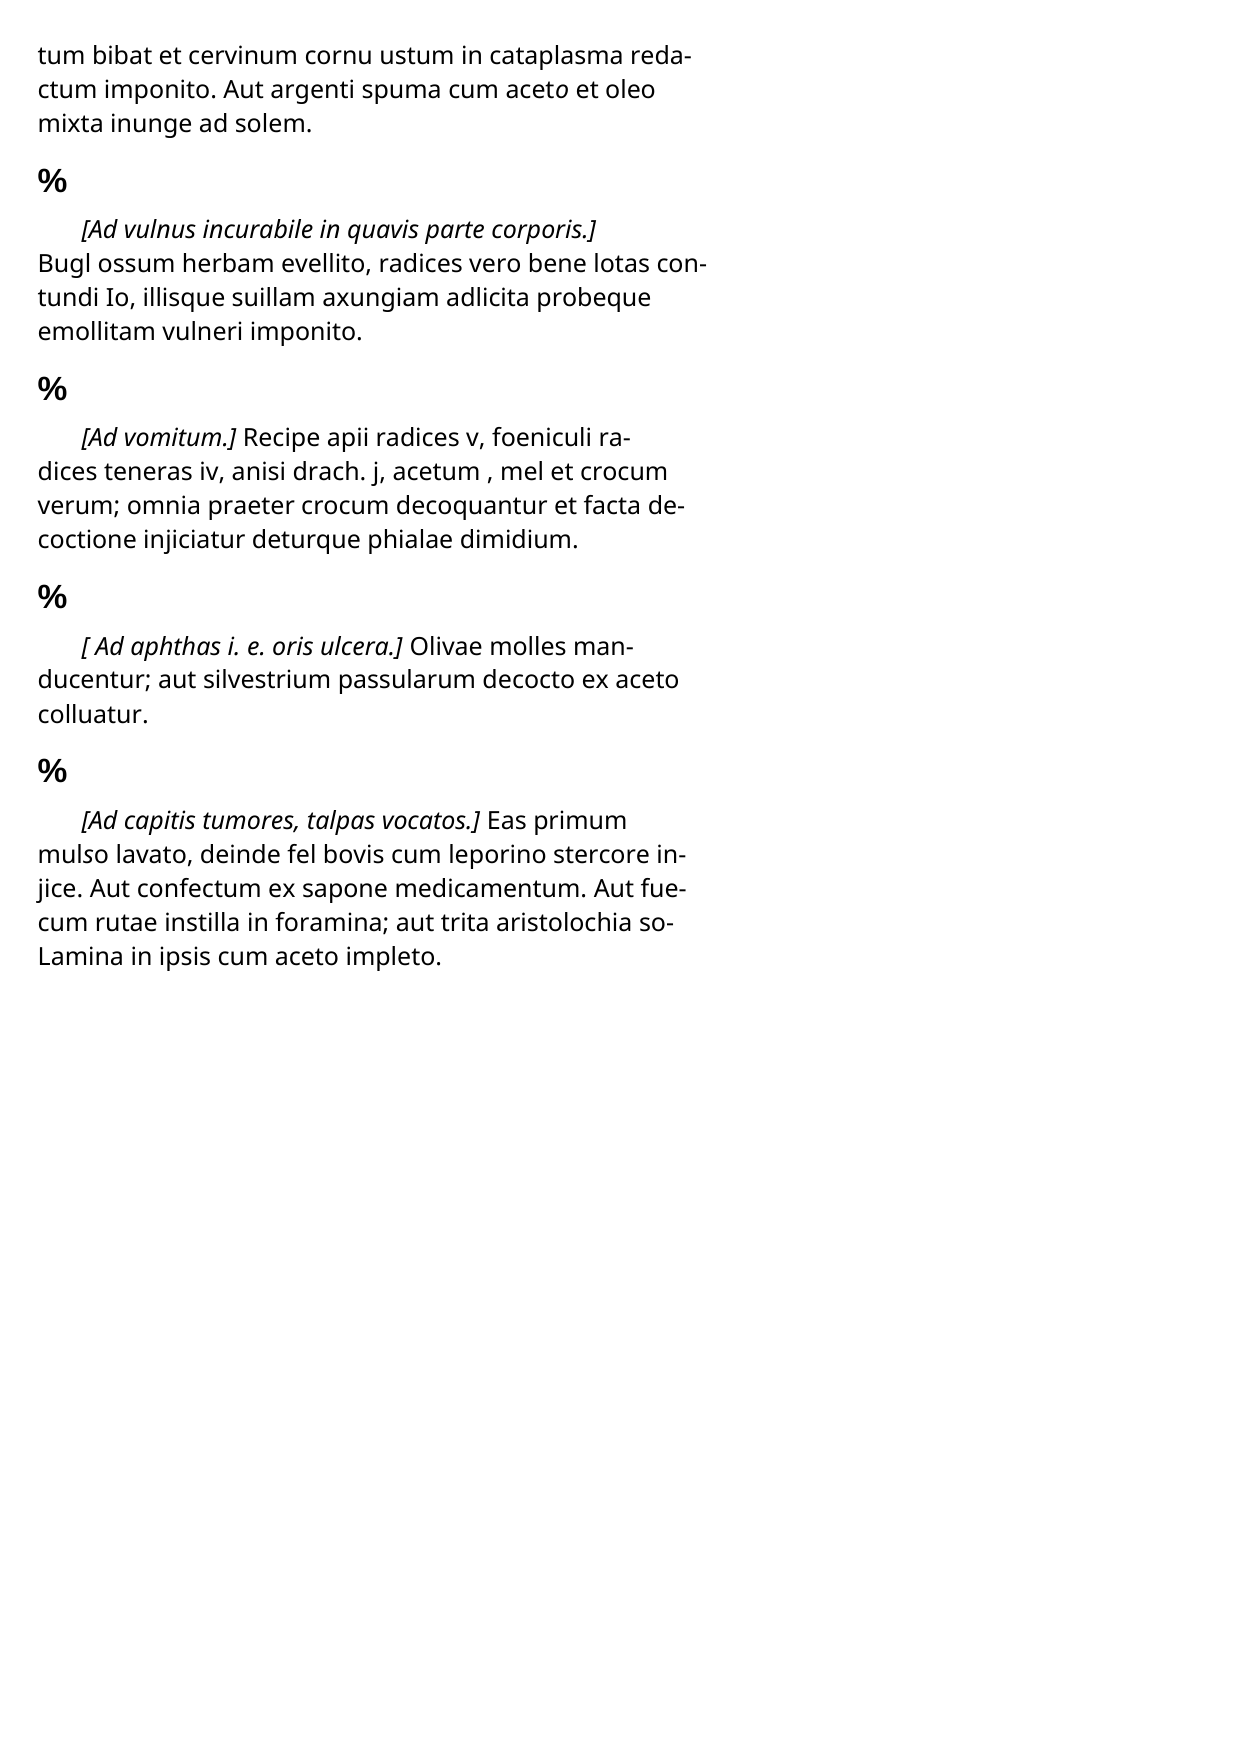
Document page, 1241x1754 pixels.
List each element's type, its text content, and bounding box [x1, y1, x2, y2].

subtitle % [37, 161, 1203, 199]
subtitle % [37, 577, 1203, 616]
text [Ad vulnus incurabile in quavis parte corporis.] Bugl ossum herbam evellito, radices vero bene lotas con- tundi Io, illisque suillam axungiam adlicita probeque emollitam vulneri imponito. [37, 212, 1203, 348]
text [Ad vomitum.] Recipe apii radices v, foeniculi ra- dices teneras iv, anisi drach. j, acetum , mel et crocum verum; omnia praeter crocum decoquantur et facta de- coctione injiciatur deturque phialae dimidium. [37, 420, 1203, 556]
text [ Ad aphthas i. e. oris ulcera.] Olivae molles man- ducentur; aut silvestrium passularum decocto ex aceto colluatur. [37, 628, 1203, 730]
subtitle % [37, 369, 1203, 407]
subtitle % [37, 751, 1203, 790]
text [Ad capitis tumores, talpas vocatos.] Eas primum mulso lavato, deinde fel bovis cum leporino stercore in- jice. Aut confectum ex sapone medicamentum. Aut fue- cum rutae instilla in foramina; aut trita aristolochia so- Lamina in ipsis cum aceto impleto. [37, 802, 1203, 973]
text tum bibat et cervinum cornu ustum in cataplasma reda- ctum imponito. Aut argenti spuma cum aceto et oleo mixta inunge ad solem. [37, 37, 1203, 140]
